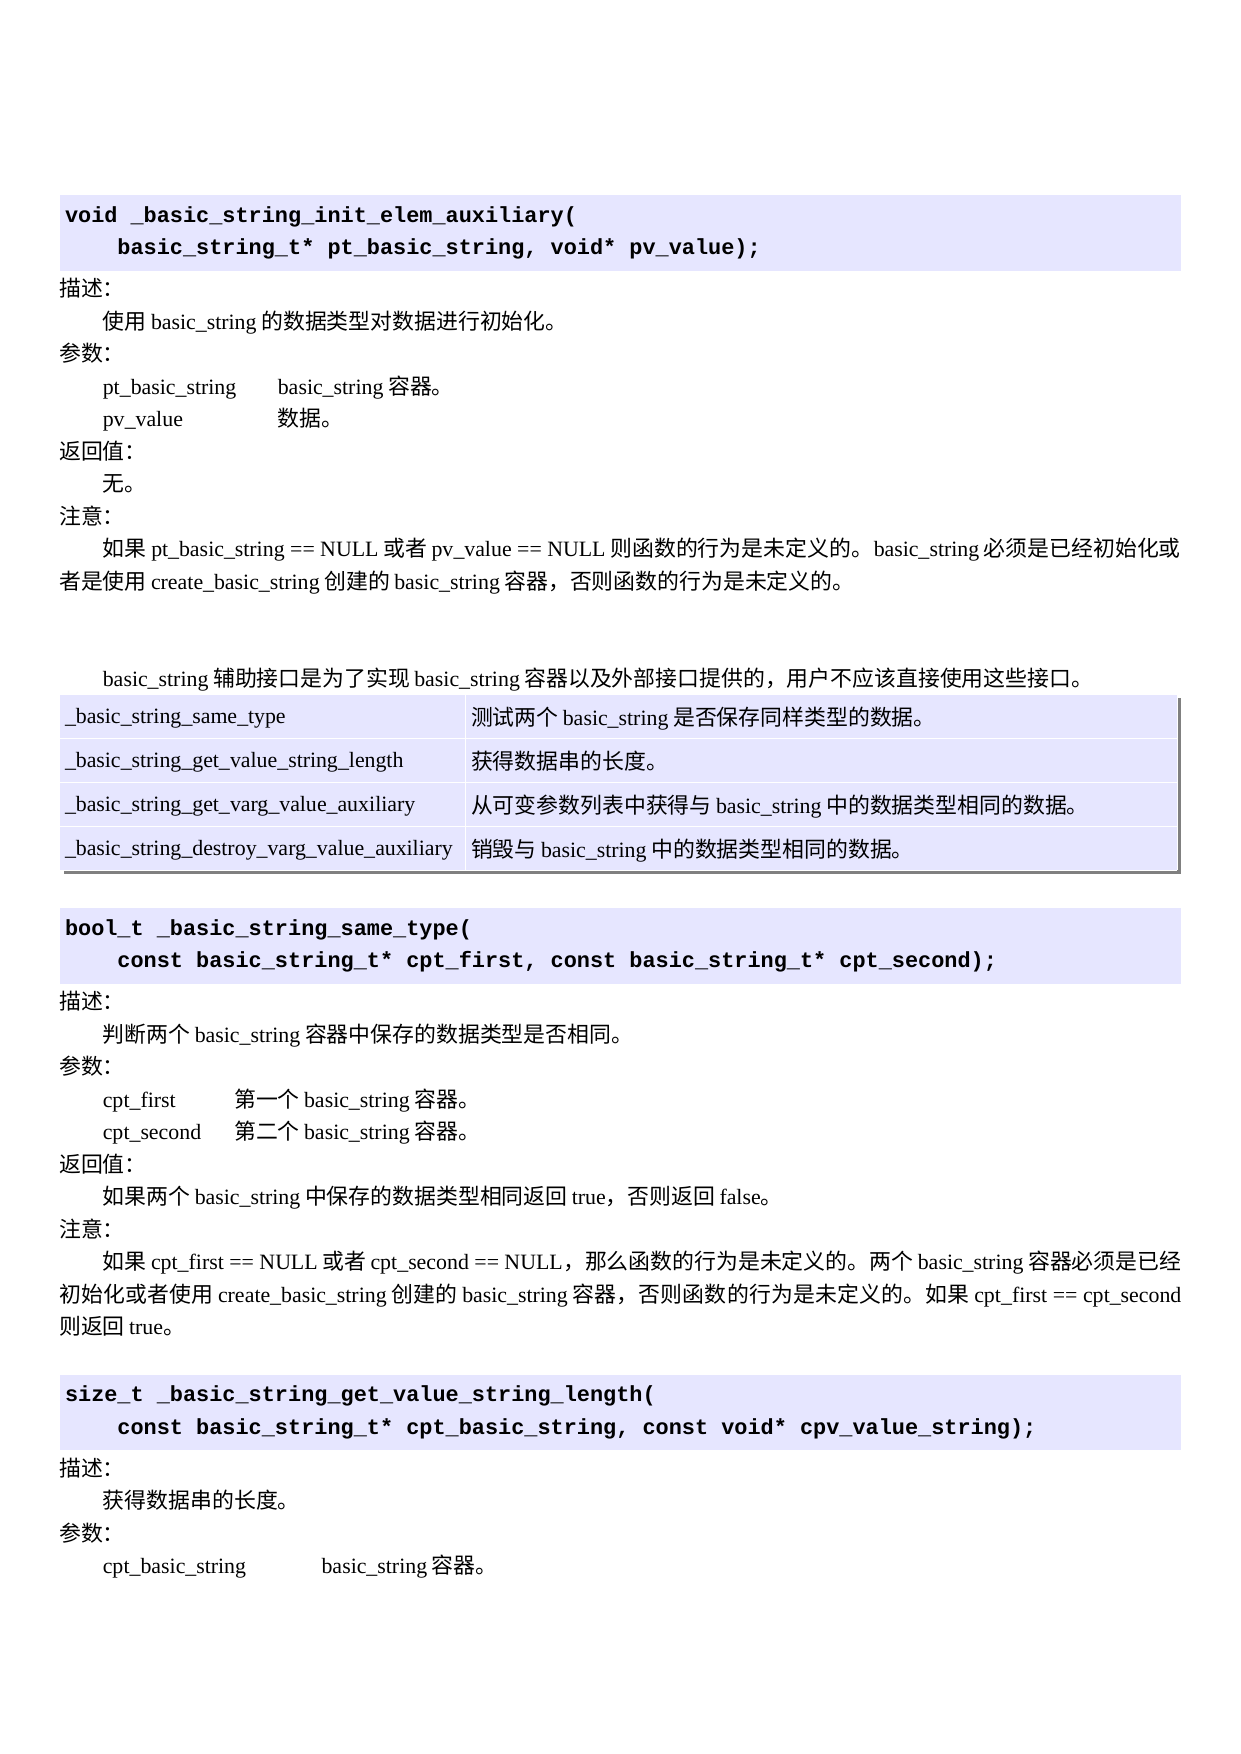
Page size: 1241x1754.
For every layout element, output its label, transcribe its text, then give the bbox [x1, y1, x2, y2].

text 描述： [59, 272, 1181, 303]
text 返回值： [59, 433, 1181, 466]
table_cell _basic_string_get_varg_value_auxiliary [60, 783, 465, 826]
table_header 测试两个basic_string是否保存同样类型的数据。 [466, 695, 1177, 738]
text pt_basic_string basic_string容器。 [59, 368, 1181, 401]
text 获得数据串的长度。 [59, 1483, 1181, 1515]
text basic_string辅助接口是为了实现basic_string容器以及外部接口提供的，用户不应该直接使用这些接口。 [59, 661, 1181, 693]
text cpt_second 第二个basic_string容器。 [59, 1114, 1181, 1146]
table_cell 从可变参数列表中获得与basic_string中的数据类型相同的数据。 [466, 783, 1177, 826]
text 返回值： [59, 1146, 1181, 1179]
text 参数： [59, 336, 1181, 368]
text cpt_basic_string basic_string容器。 [59, 1548, 1181, 1580]
text 描述： [59, 1451, 1181, 1483]
table_header size_t _basic_string_get_value_string_length( const basic_string_t* cpt_basic_string, const void* cpv_value_string); [60, 1375, 1181, 1450]
text pv_value 数据。 [59, 401, 1181, 433]
text 使用basic_string的数据类型对数据进行初始化。 [59, 303, 1181, 336]
text 无。 [59, 466, 1181, 498]
table_cell _basic_string_get_value_string_length [60, 739, 465, 782]
table_header bool_t _basic_string_same_type( const basic_string_t* cpt_first, const basic_string_t* cpt_second); [60, 908, 1181, 984]
table_cell 获得数据串的长度。 [466, 739, 1177, 782]
text 如果两个basic_string中保存的数据类型相同返回true，否则返回false。 [59, 1179, 1181, 1211]
text 描述： [59, 985, 1181, 1016]
text 判断两个basic_string容器中保存的数据类型是否相同。 [59, 1016, 1181, 1049]
text 如果pt_basic_string == NULL或者pv_value == NULL则函数的行为是未定义的。basic_string必须是已经初始化或者是使用create_basic_string创建的basic_string容器，否则函数的行为是未定义的。 [59, 531, 1181, 596]
text 如果cpt_first == NULL或者cpt_second == NULL，那么函数的行为是未定义的。两个basic_string容器必须是已经初始化或者使用create_basic_string创建的basic_string容器，否则函数的行为是未定义的。如果cpt_first == cpt_second则返回true。 [59, 1244, 1181, 1341]
table_cell _basic_string_destroy_varg_value_auxiliary [60, 827, 465, 870]
table_header void _basic_string_init_elem_auxiliary( basic_string_t* pt_basic_string, void* pv_value); [60, 195, 1181, 271]
table_cell 销毁与basic_string中的数据类型相同的数据。 [466, 827, 1177, 870]
text 注意： [59, 1211, 1181, 1244]
text 参数： [59, 1515, 1181, 1548]
text 参数： [59, 1049, 1181, 1081]
text 注意： [59, 498, 1181, 531]
text cpt_first 第一个basic_string容器。 [59, 1081, 1181, 1114]
table_header _basic_string_same_type [60, 695, 465, 738]
